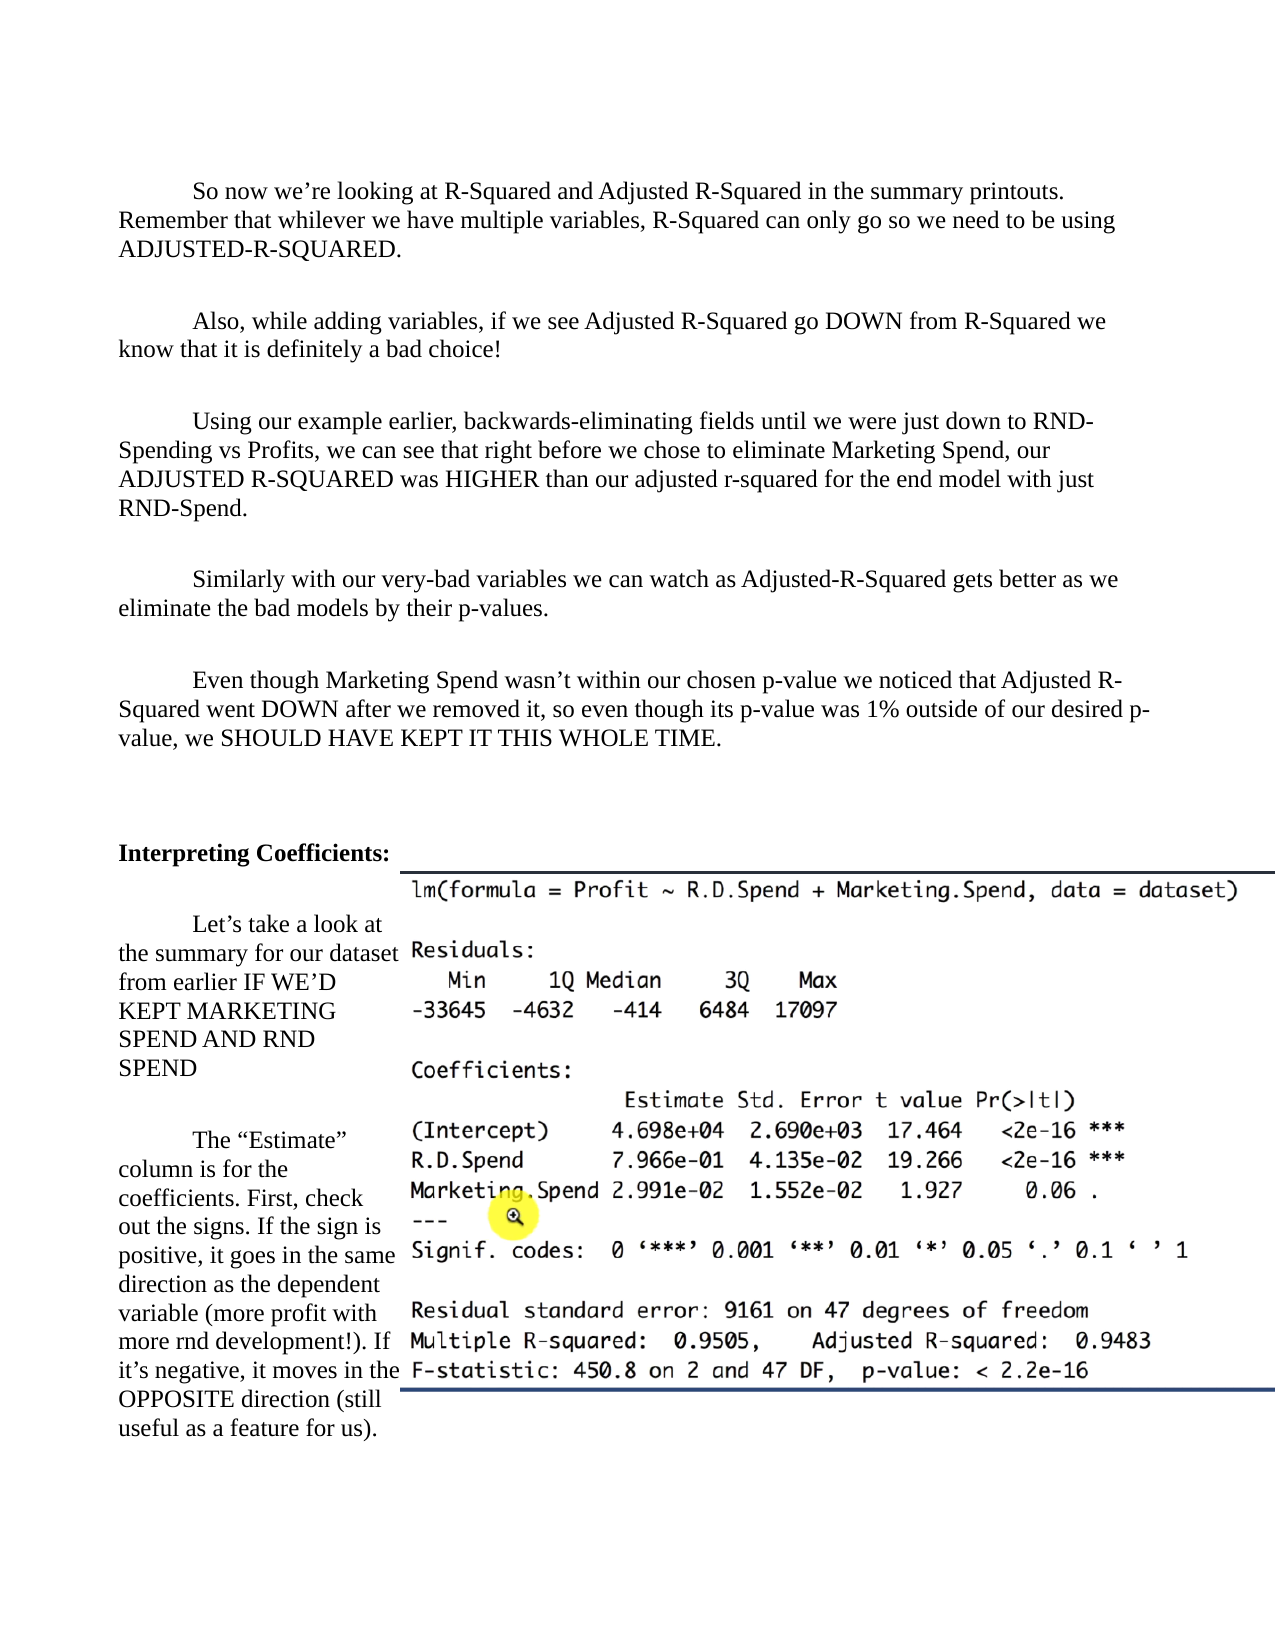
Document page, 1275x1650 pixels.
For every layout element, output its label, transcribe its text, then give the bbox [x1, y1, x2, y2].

text Using our example earlier, backwards-eliminating fields until we were just down to RND-Spending vs Profits, we can see that right before we chose to eliminate Marketing Spend, our ADJUSTED R-SQUARED was HIGHER than our adjusted r-squared for the end model with just RND-Spend. [118, 406, 1157, 521]
text Similarly with our very-bad variables we can watch as Adjusted-R-Squared gets better as we eliminate the bad models by their p-values. [118, 564, 1157, 622]
text So now we’re looking at R-Squared and Adjusted R-Squared in the summary printouts. Remember that whilever we have multiple variables, R-Squared can only go so we need to be using ADJUSTED-R-SQUARED. [118, 176, 1157, 263]
text Let’s take a look at the summary for our dataset from earlier IF WE’D KEPT MARKETING SPEND AND RND SPEND [118, 909, 400, 1082]
text The “Estimate” column is for the coefficients. First, check out the signs. If the sign is positive, it goes in the same direction as the dependent variable (more profit with more rnd development!). If it’s negative, it moves in the OPPOSITE direction (still useful as a feature for us). [118, 1125, 1157, 1441]
picture [400, 871, 1275, 1392]
text Interpreting Coefficients: [118, 838, 1157, 866]
text Even though Marketing Spend wasn’t within our chosen p-value we noticed that Adjusted R-Squared went DOWN after we removed it, so even though its p-value was 1% outside of our desired p-value, we SHOULD HAVE KEPT IT THIS WHOLE TIME. [118, 665, 1157, 751]
text Also, while adding variables, if we see Adjusted R-Squared go DOWN from R-Squared we know that it is definitely a bad choice! [118, 306, 1157, 363]
